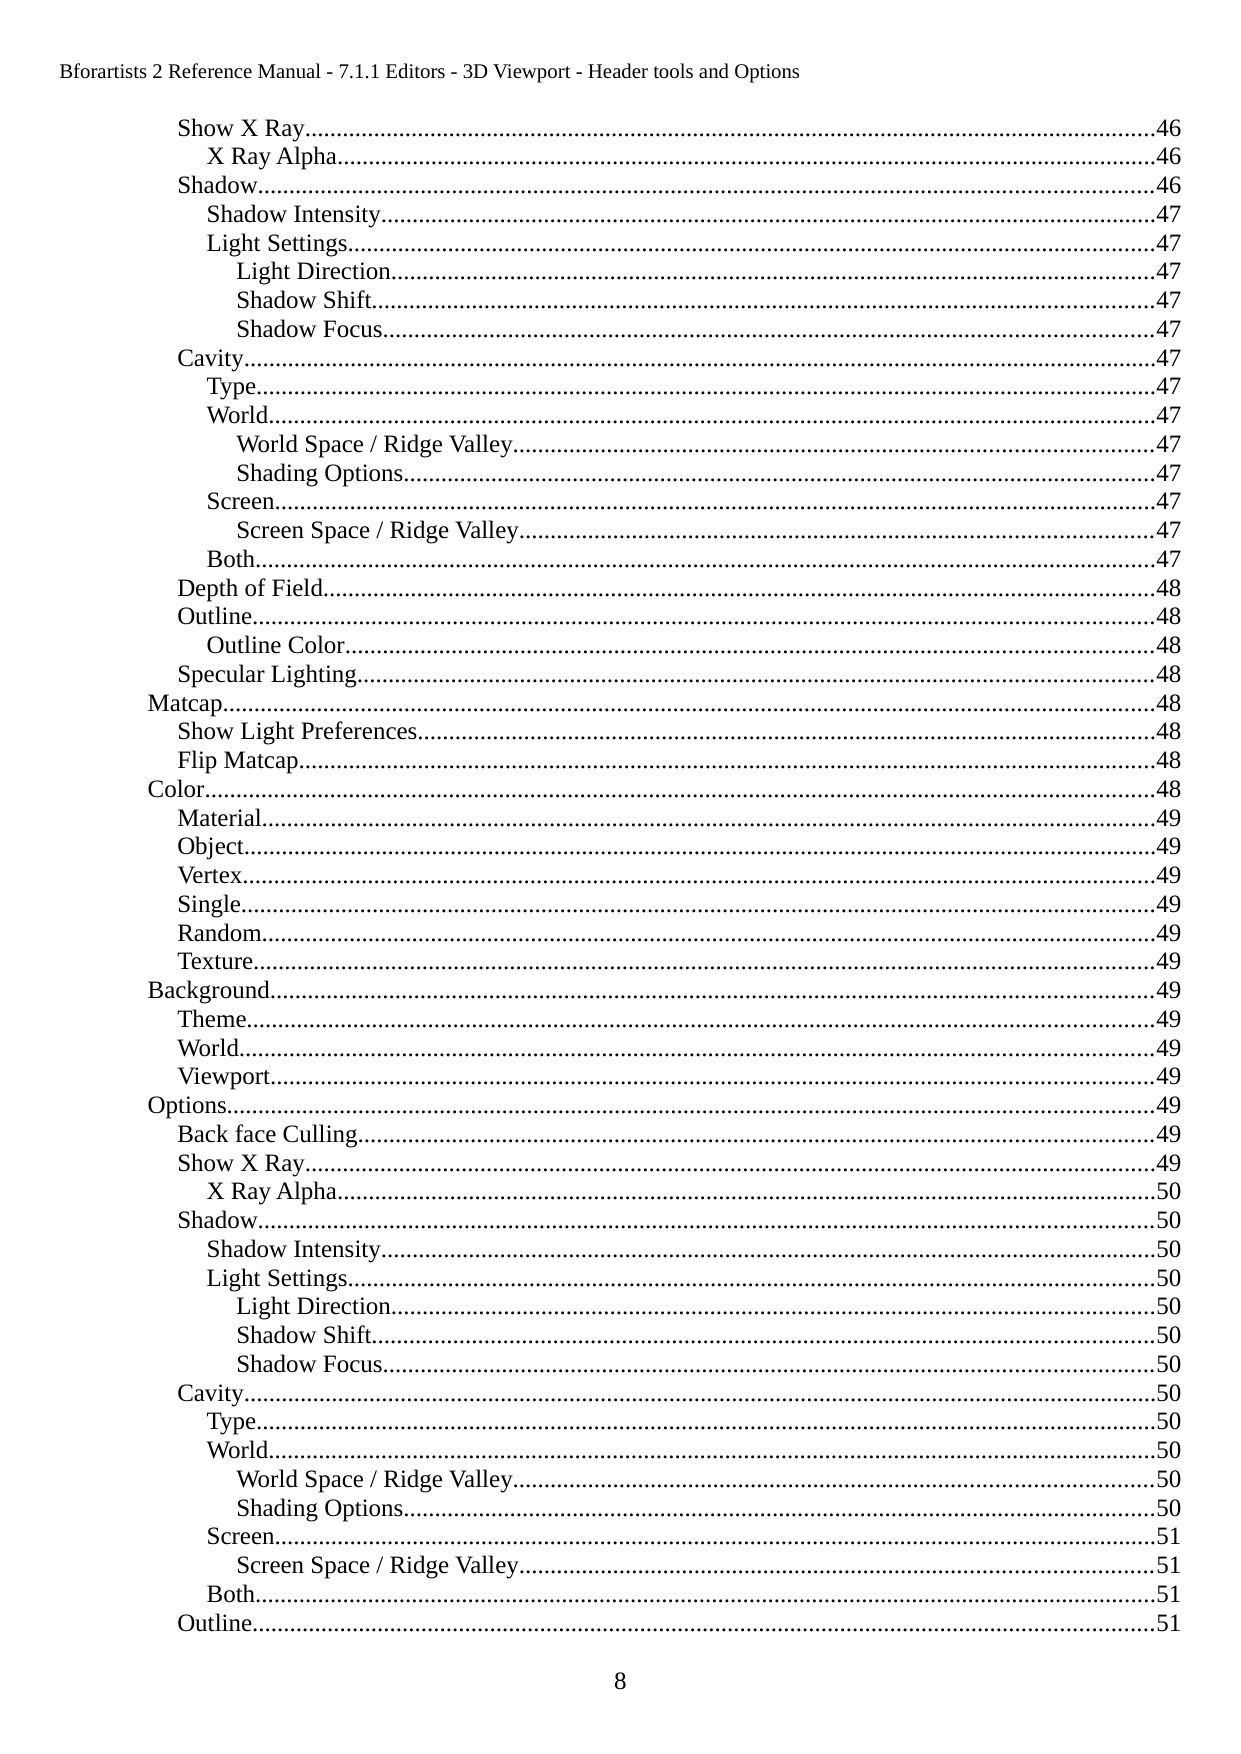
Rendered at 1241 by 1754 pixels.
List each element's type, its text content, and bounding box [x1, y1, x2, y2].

text Outline Color 48 [206, 630, 1181, 659]
text World Space / Ridge Valley 47 [236, 429, 1181, 458]
text Shadow 50 [177, 1205, 1181, 1234]
text World 49 [177, 1033, 1181, 1061]
text World 50 [206, 1435, 1181, 1464]
text Vertex 49 [177, 860, 1181, 889]
text Both 51 [206, 1579, 1181, 1608]
text Show Light Preferences 48 [177, 716, 1181, 745]
text Back face Culling 49 [177, 1119, 1181, 1148]
text Depth of Field 48 [177, 573, 1181, 601]
text Light Direction 47 [236, 256, 1181, 285]
text Show X Ray 49 [177, 1148, 1181, 1176]
text Viewport 49 [177, 1061, 1181, 1090]
text X Ray Alpha 46 [206, 141, 1181, 170]
text Screen 51 [206, 1521, 1181, 1550]
text Light Settings 47 [206, 228, 1181, 256]
text Shadow Shift 47 [236, 285, 1181, 314]
text Cavity 50 [177, 1378, 1181, 1406]
text Cavity 47 [177, 343, 1181, 371]
text Random 49 [177, 918, 1181, 946]
text Shadow Focus 50 [236, 1349, 1181, 1378]
text Shading Options 50 [236, 1493, 1181, 1521]
text Single 49 [177, 889, 1181, 918]
text Screen 47 [206, 486, 1181, 515]
text Outline 51 [177, 1608, 1181, 1636]
text Specular Lighting 48 [177, 659, 1181, 688]
text Shadow Intensity 47 [206, 199, 1181, 228]
text Outline 48 [177, 601, 1181, 630]
text Screen Space / Ridge Valley 47 [236, 515, 1181, 544]
text Both 47 [206, 544, 1181, 573]
text Material 49 [177, 803, 1181, 831]
text Screen Space / Ridge Valley 51 [236, 1550, 1181, 1579]
text Flip Matcap 48 [177, 745, 1181, 774]
text X Ray Alpha 50 [206, 1176, 1181, 1205]
text Shadow Shift 50 [236, 1320, 1181, 1349]
text World Space / Ridge Valley 50 [236, 1464, 1181, 1493]
text Theme 49 [177, 1004, 1181, 1033]
text Shadow Intensity 50 [206, 1234, 1181, 1263]
text Show X Ray 46 [177, 113, 1181, 141]
text Object 49 [177, 831, 1181, 860]
text Type 47 [206, 371, 1181, 400]
text Shading Options 47 [236, 458, 1181, 486]
text Matcap 48 [147, 688, 1181, 716]
text Light Direction 50 [236, 1291, 1181, 1320]
text World 47 [206, 400, 1181, 429]
text Options 49 [147, 1090, 1181, 1119]
text Light Settings 50 [206, 1263, 1181, 1291]
text Shadow Focus 47 [236, 314, 1181, 343]
text Type 50 [206, 1406, 1181, 1435]
text Color 48 [147, 774, 1181, 803]
text Texture 49 [177, 946, 1181, 975]
text Shadow 46 [177, 170, 1181, 199]
text Background 49 [147, 975, 1181, 1004]
